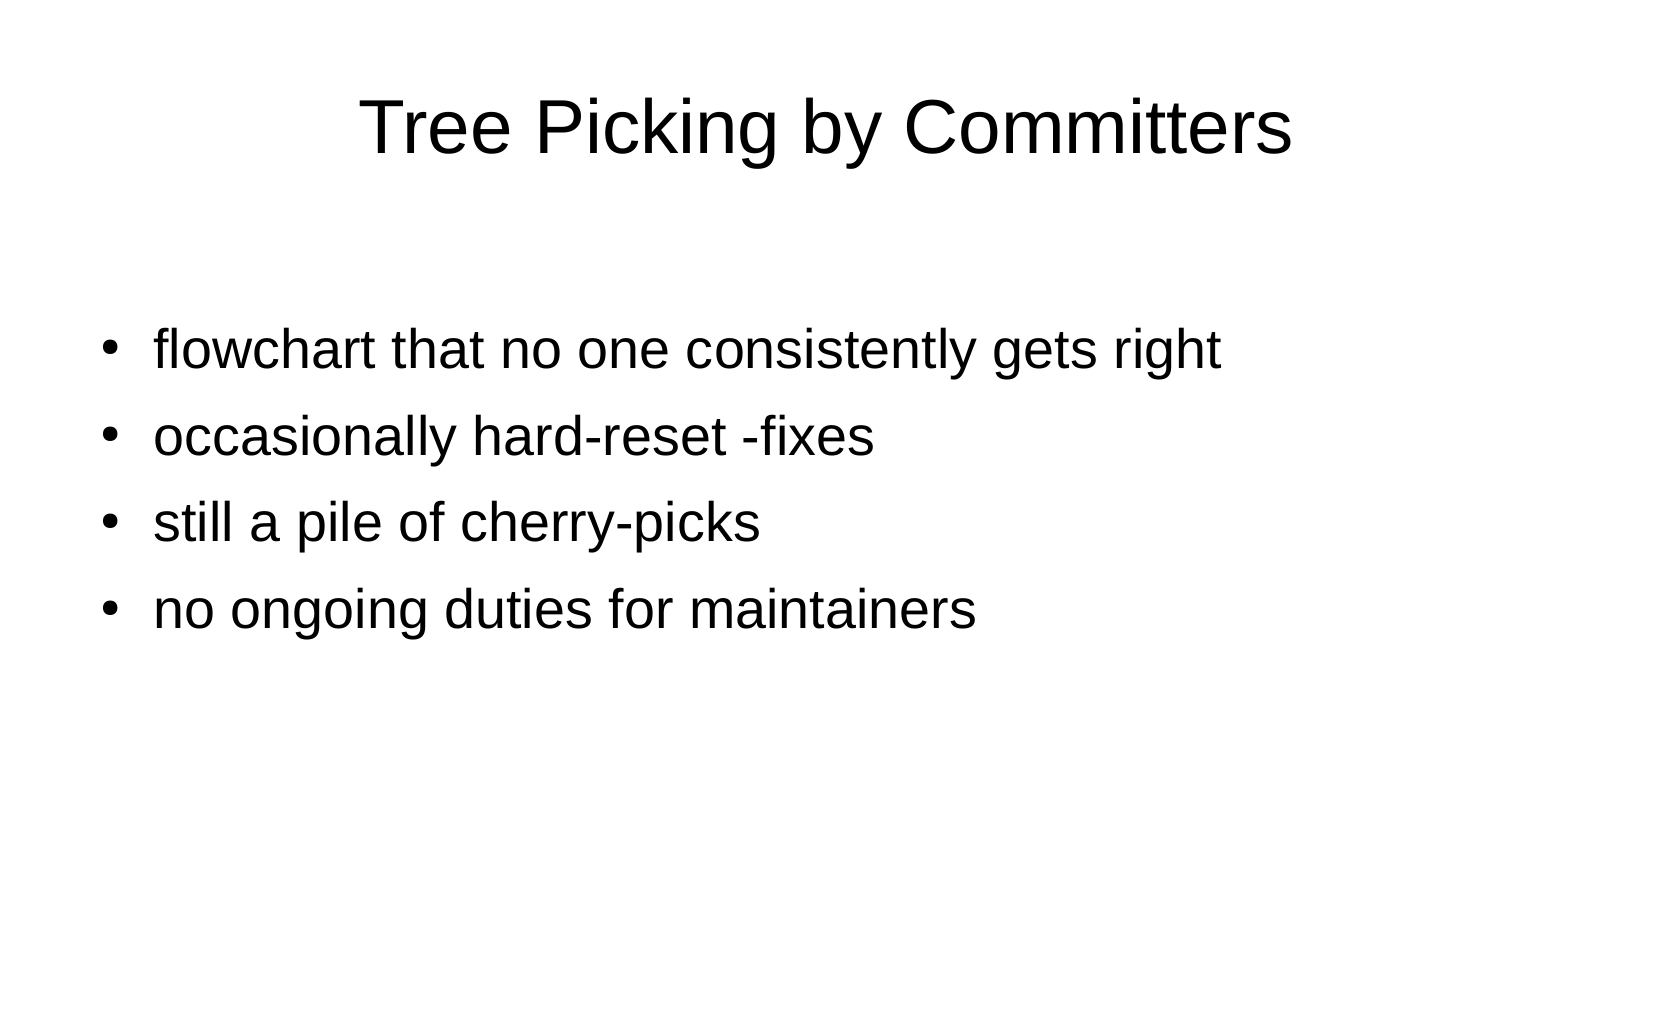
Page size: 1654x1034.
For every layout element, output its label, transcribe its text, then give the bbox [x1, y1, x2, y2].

list flowchart that no one consistently gets right occasionally hard-reset -fixes still a pile of cherry-picks no ongoing duties for maintainers [82, 317, 1571, 809]
title Tree Picking by Committers [82, 41, 1571, 214]
